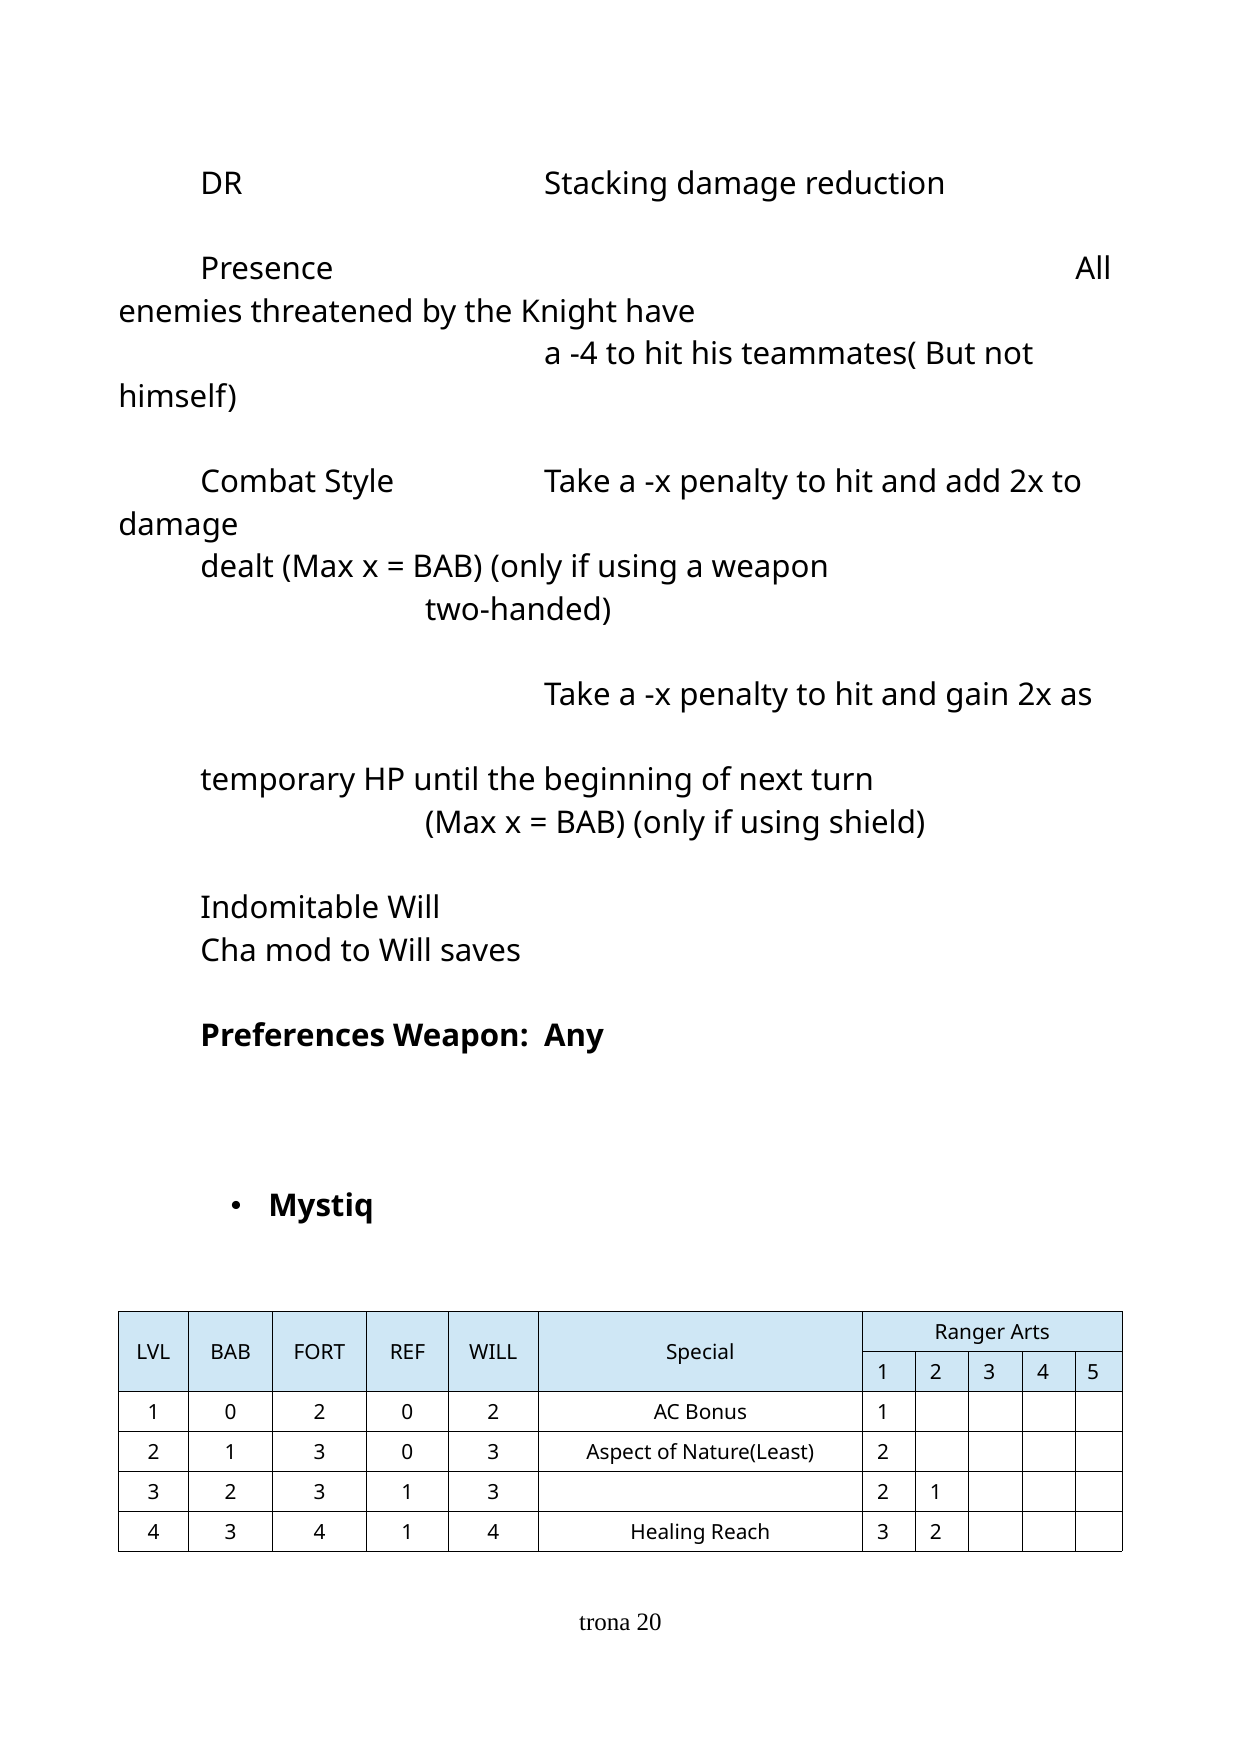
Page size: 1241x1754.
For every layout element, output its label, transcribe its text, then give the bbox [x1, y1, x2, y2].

table_cell [916, 1392, 968, 1431]
table_cell [1076, 1432, 1122, 1471]
table_cell 3 [273, 1472, 366, 1511]
table_header LVL [119, 1312, 188, 1391]
table_cell 1 [119, 1392, 188, 1431]
text Indomitable Will Cha mod to Will saves [118, 885, 1122, 970]
table_cell 0 [367, 1432, 448, 1471]
text Presence All enemies threatened by the Knight have [118, 246, 1122, 331]
table_cell 2 [189, 1472, 272, 1511]
table_cell [969, 1432, 1022, 1471]
table_cell [1023, 1392, 1075, 1431]
table_cell 2 [449, 1392, 538, 1431]
table_cell [1076, 1512, 1122, 1551]
list Mystiq [231, 1183, 1122, 1226]
table_cell 1 [367, 1472, 448, 1511]
table_cell AC Bonus [539, 1392, 862, 1431]
table_cell 5 [1076, 1352, 1122, 1391]
table_cell 2 [916, 1512, 968, 1551]
table_cell 4 [449, 1512, 538, 1551]
table_header Ranger Arts [863, 1312, 1122, 1351]
table_cell 4 [273, 1512, 366, 1551]
table_header BAB [189, 1312, 272, 1391]
table_cell [539, 1472, 862, 1511]
table_header FORT [273, 1312, 366, 1391]
table_cell 2 [273, 1392, 366, 1431]
text Preferences Weapon: Any [118, 1013, 1122, 1055]
table_cell 3 [273, 1432, 366, 1471]
table_cell 3 [189, 1512, 272, 1551]
table_cell 3 [969, 1352, 1022, 1391]
table_header Special [539, 1312, 862, 1391]
table_cell 1 [189, 1432, 272, 1471]
table_cell [1023, 1432, 1075, 1471]
table_cell Healing Reach [539, 1512, 862, 1551]
table_cell 1 [367, 1512, 448, 1551]
table_cell 2 [863, 1472, 915, 1511]
table_header REF [367, 1312, 448, 1391]
text Take a -x penalty to hit and gain 2x as temporary HP until the beginning of next turn (Max x = BAB) (only if using shield) [118, 672, 1122, 842]
table_cell [969, 1392, 1022, 1431]
table_cell 3 [119, 1472, 188, 1511]
table_cell [969, 1472, 1022, 1511]
table_cell 0 [367, 1392, 448, 1431]
table_cell 4 [1023, 1352, 1075, 1391]
table_cell 3 [863, 1512, 915, 1551]
table_cell 3 [449, 1472, 538, 1511]
table_cell 2 [863, 1432, 915, 1471]
table_cell 1 [863, 1392, 915, 1431]
table_cell [1076, 1392, 1122, 1431]
table_cell 3 [449, 1432, 538, 1471]
table_cell [1023, 1512, 1075, 1551]
text DR Stacking damage reduction [118, 161, 1122, 203]
table_cell 1 [863, 1352, 915, 1391]
table_cell [969, 1512, 1022, 1551]
table_cell [1023, 1472, 1075, 1511]
table_cell 2 [119, 1432, 188, 1471]
table_cell 0 [189, 1392, 272, 1431]
text a -4 to hit his teammates( But not himself) [118, 331, 1122, 416]
table_cell Aspect of Nature(Least) [539, 1432, 862, 1471]
table_cell 2 [916, 1352, 968, 1391]
table_cell [1076, 1472, 1122, 1511]
table_header WILL [449, 1312, 538, 1391]
table_cell 1 [916, 1472, 968, 1511]
text Combat Style Take a -x penalty to hit and add 2x to damage dealt (Max x = BAB) (only if using a weapon two-handed) [118, 459, 1122, 629]
table_cell [916, 1432, 968, 1471]
table_cell 4 [119, 1512, 188, 1551]
